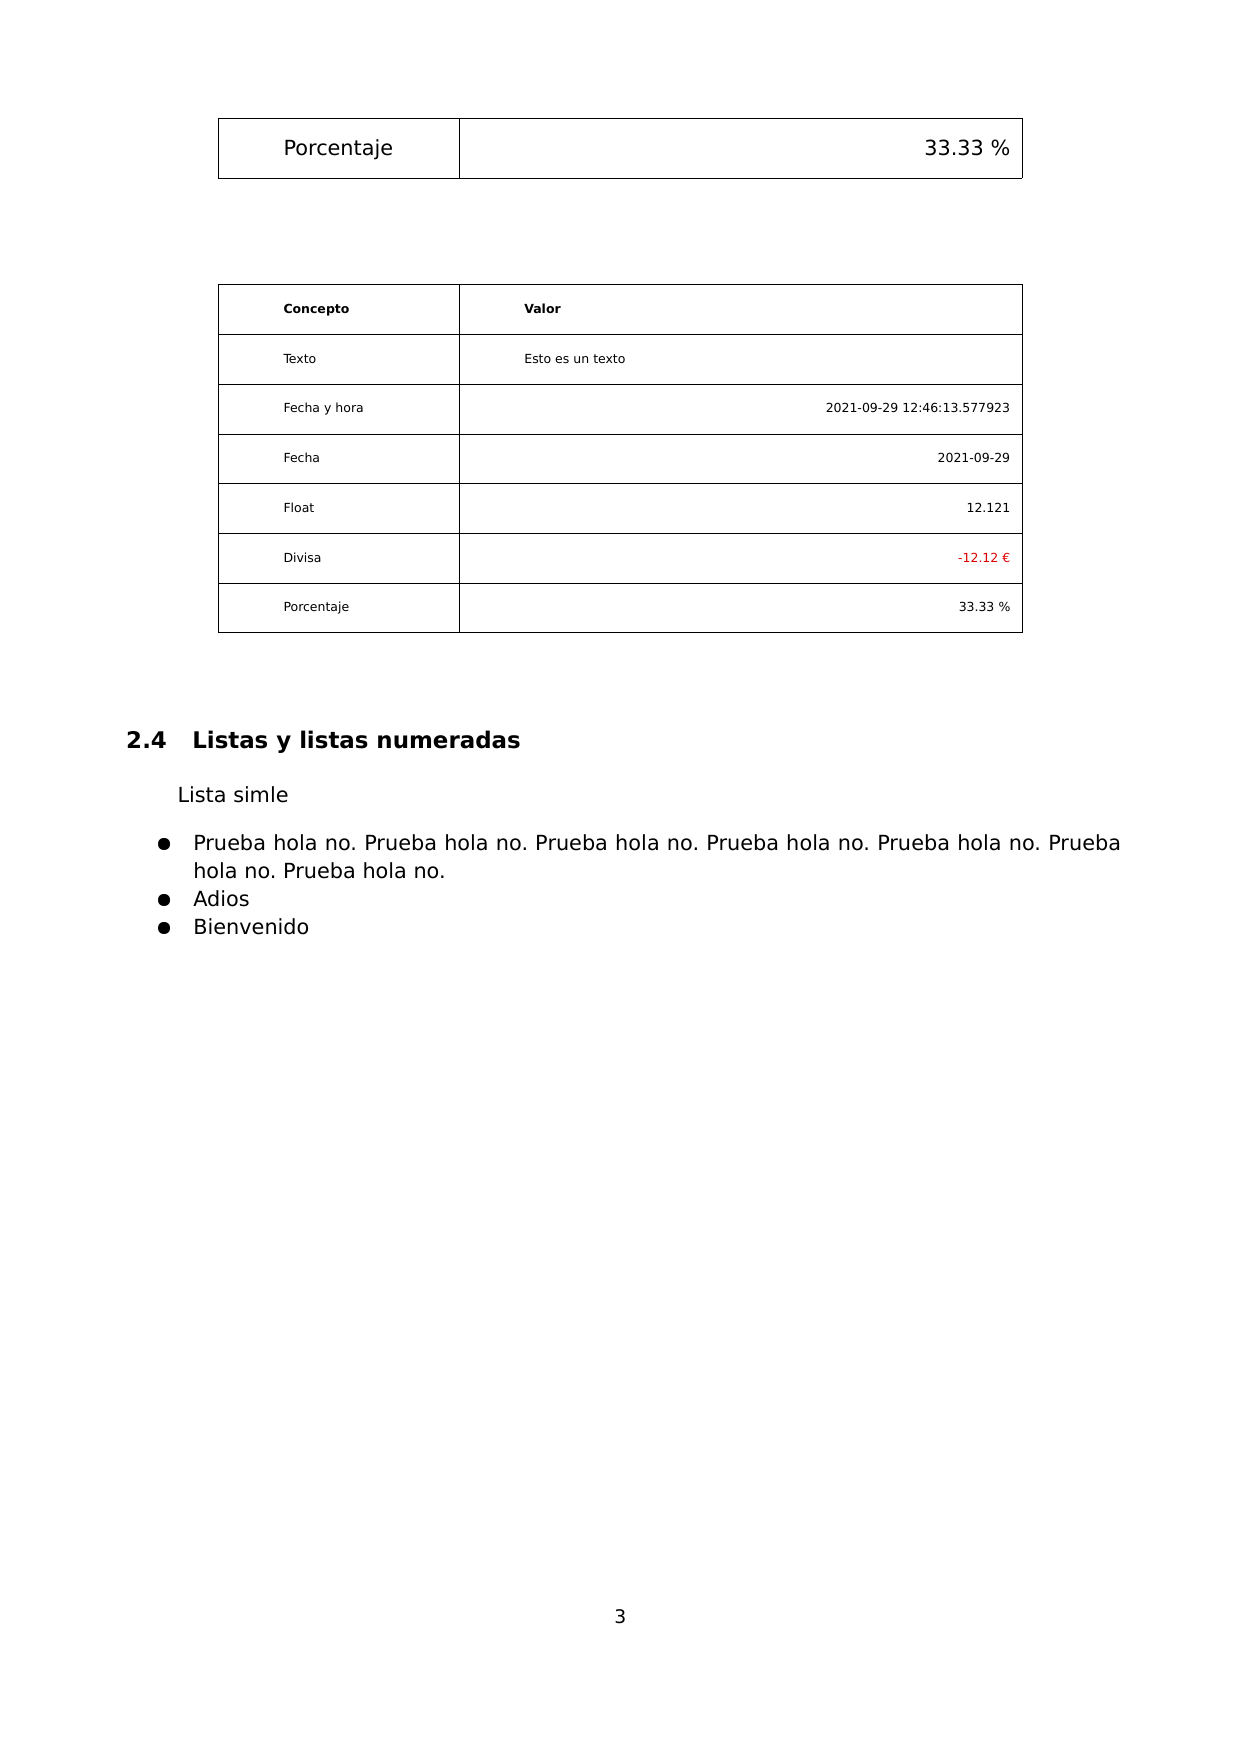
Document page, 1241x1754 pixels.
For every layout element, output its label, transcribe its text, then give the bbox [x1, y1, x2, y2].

table_cell 2021-09-29 [460, 435, 1022, 483]
subtitle Listas y listas numeradas [118, 727, 1122, 754]
table_cell Divisa [219, 534, 459, 582]
table_header Valor [460, 285, 1022, 334]
text Lista simle [118, 783, 1122, 808]
table_cell -12.12 € [460, 534, 1022, 582]
table_cell Porcentaje [219, 584, 459, 632]
table_cell Fecha y hora [219, 385, 459, 433]
table_cell Esto es un texto [460, 335, 1022, 384]
table_cell Porcentaje [219, 119, 459, 177]
table_cell 12.121 [460, 484, 1022, 533]
table_cell 2021-09-29 12:46:13.577923 [460, 385, 1022, 433]
table_cell Texto [219, 335, 459, 384]
list Bienvenido [156, 915, 1122, 939]
table_cell 33.33 % [460, 119, 1022, 177]
list Adios [156, 887, 1122, 911]
table_cell Fecha [219, 435, 459, 483]
table_cell 33.33 % [460, 584, 1022, 632]
table_cell Float [219, 484, 459, 533]
list Prueba hola no. Prueba hola no. Prueba hola no. Prueba hola no. Prueba hola no. Prueba hola no. Prueba hola no. [156, 831, 1122, 883]
table_header Concepto [219, 285, 459, 334]
